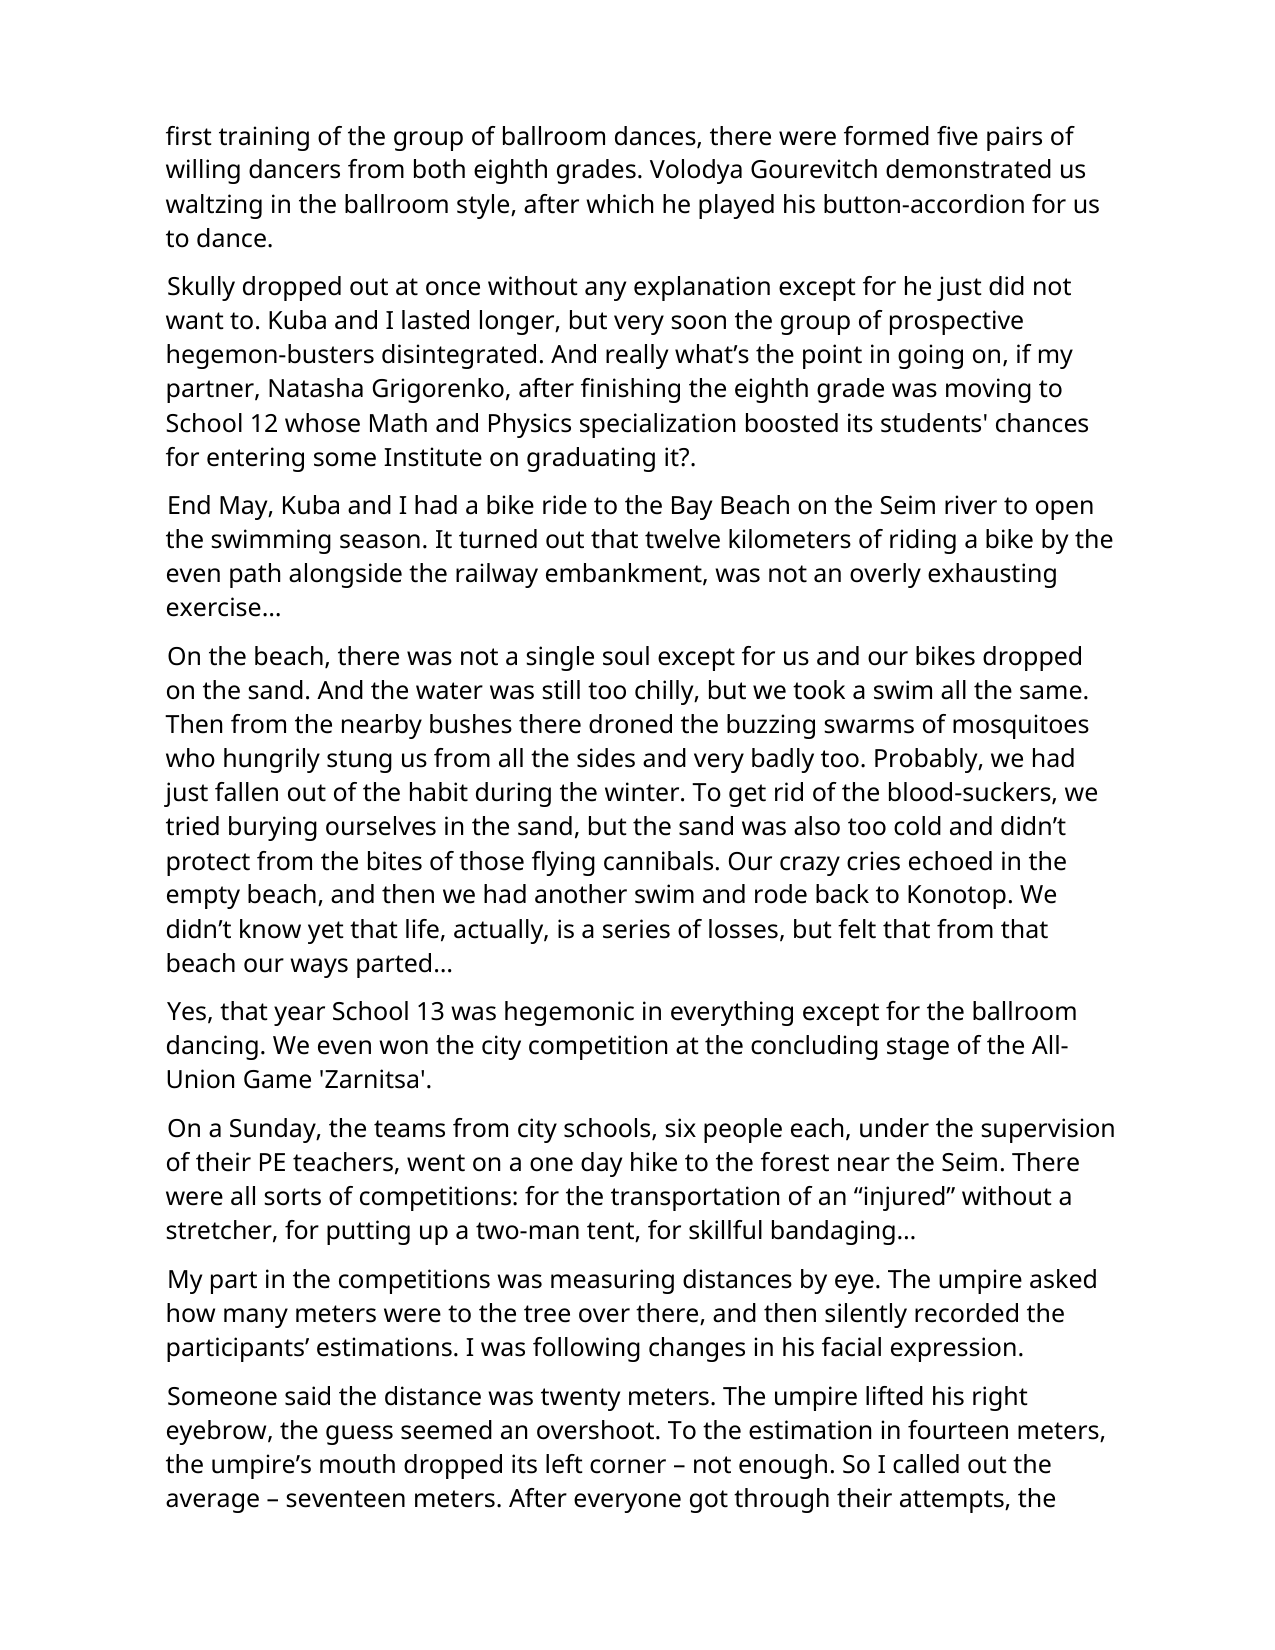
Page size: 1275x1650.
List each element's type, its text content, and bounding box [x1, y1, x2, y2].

text first training of the group of ballroom dances, there were formed five pairs of willing dancers from both eighth grades. Volodya Gourevitch demonstrated us waltzing in the ballroom style, after which he played his button-accordion for us to dance. [165, 118, 1118, 254]
text Someone said the distance was twenty meters. The umpire lifted his right eyebrow, the guess seemed an overshoot. To the estimation in fourteen meters, the umpire’s mouth dropped its left corner – not enough. So I called out the average – seventeen meters. After everyone got through their attempts, the [165, 1378, 1118, 1514]
text My part in the competitions was measuring distances by eye. The umpire asked how many meters were to the tree over there, and then silently recorded the participants’ estimations. I was following changes in his facial expression. [165, 1262, 1118, 1364]
text Yes, that year School 13 was hegemonic in everything except for the ballroom dancing. We even won the city competition at the concluding stage of the All-Union Game 'Zarnitsa'. [165, 994, 1118, 1096]
text On a Sunday, the teams from city schools, six people each, under the supervision of their PE teachers, went on a one day hike to the forest near the Seim. There were all sorts of competitions: for the transportation of an “injured” without a stretcher, for putting up a two-man tent, for skillful bandaging… [165, 1111, 1118, 1247]
text On the beach, there was not a single soul except for us and our bikes dropped on the sand. And the water was still too chilly, but we took a swim all the same. Then from the nearby bushes there droned the buzzing swarms of mosquitoes who hungrily stung us from all the sides and very badly too. Probably, we had just fallen out of the habit during the winter. To get rid of the blood-suckers, we tried burying ourselves in the sand, but the sand was also too cold and didn’t protect from the bites of those flying cannibals. Our crazy cries echoed in the empty beach, and then we had another swim and rode back to Konotop. We didn’t know yet that life, actually, is a series of losses, but felt that from that beach our ways parted… [165, 639, 1118, 979]
text Skully dropped out at once without any explanation except for he just did not want to. Kuba and I lasted longer, but very soon the group of prospective hegemon-busters disintegrated. And really what’s the point in going on, if my partner, Natasha Grigorenko, after finishing the eighth grade was moving to School 12 whose Math and Physics specialization boosted its students' chances for entering some Institute on graduating it?. [165, 269, 1118, 473]
text End May, Kuba and I had a bike ride to the Bay Beach on the Seim river to open the swimming season. It turned out that twelve kilometers of riding a bike by the even path alongside the railway embankment, was not an overly exhausting exercise… [165, 488, 1118, 624]
